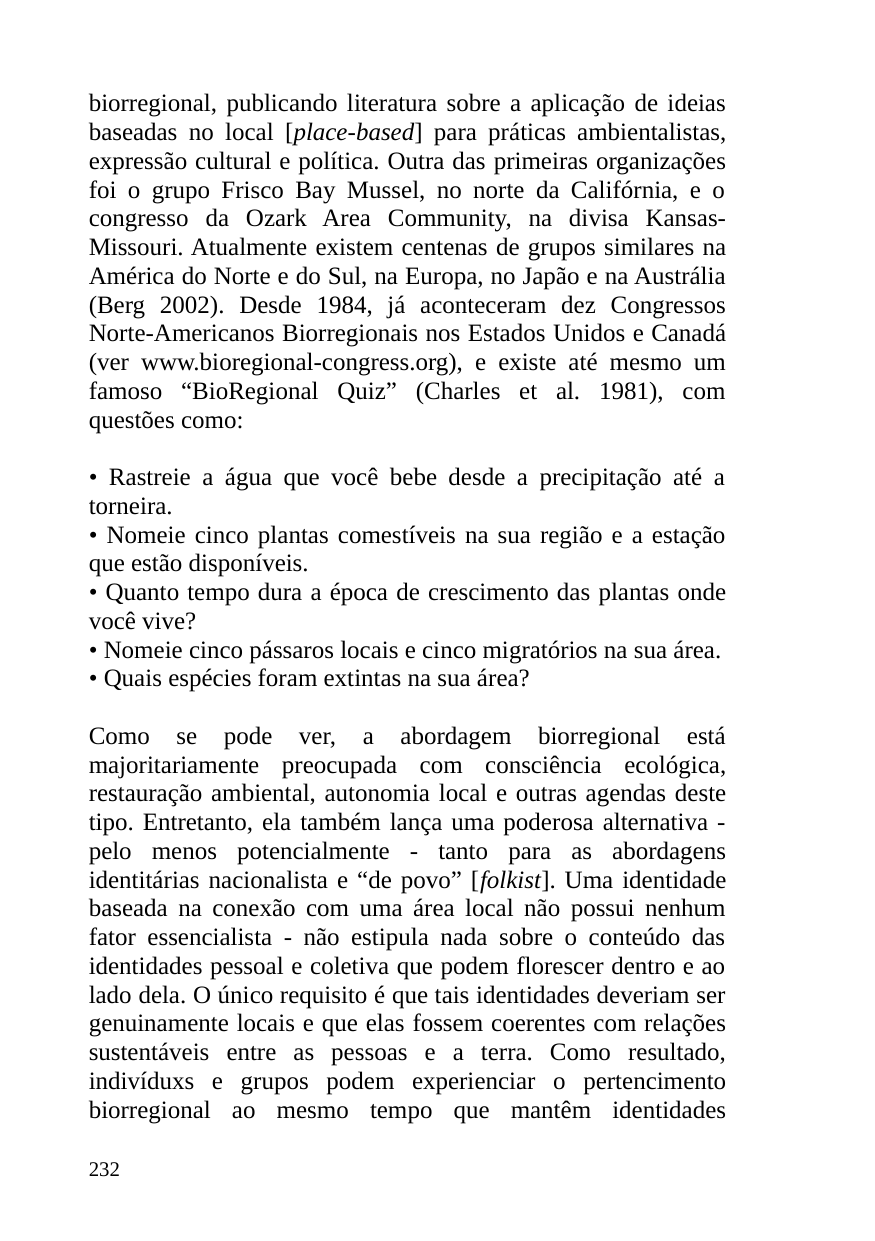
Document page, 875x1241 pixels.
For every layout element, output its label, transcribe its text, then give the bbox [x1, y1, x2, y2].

text • Quanto tempo dura a época de crescimento das plantas onde você vive? [88, 577, 726, 635]
text • Nomeie cinco plantas comestíveis na sua região e a estação que estão disponíveis. [88, 520, 726, 577]
text • Nomeie cinco pássaros locais e cinco migratórios na sua área. [88, 635, 726, 663]
text biorregional, publicando literatura sobre a aplicação de ideias baseadas no local [place-based] para práticas ambientalistas, expressão cultural e política. Outra das primeiras organizações foi o grupo Frisco Bay Mussel, no norte da Califórnia, e o congresso da Ozark Area Community, na divisa Kansas-Missouri. Atualmente existem centenas de grupos similares na América do Norte e do Sul, na Europa, no Japão e na Austrália (Berg 2002). Desde 1984, já aconteceram dez Congressos Norte-Americanos Biorregionais nos Estados Unidos e Canadá (ver www.bioregional-congress.org), e existe até mesmo um famoso “BioRegional Quiz” (Charles et al. 1981), com questões como: [88, 88, 726, 433]
text • Quais espécies foram extintas na sua área? [88, 663, 726, 692]
text Como se pode ver, a abordagem biorregional está majoritariamente preocupada com consciência ecológica, restauração ambiental, autonomia local e outras agendas deste tipo. Entretanto, ela também lança uma poderosa alternativa - pelo menos potencialmente - tanto para as abordagens identitárias nacionalista e “de povo” [folkist]. Uma identidade baseada na conexão com uma área local não possui nenhum fator essencialista - não estipula nada sobre o conteúdo das identidades pessoal e coletiva que podem florescer dentro e ao lado dela. O único requisito é que tais identidades deveriam ser genuinamente locais e que elas fossem coerentes com relações sustentáveis entre as pessoas e a terra. Como resultado, indivíduxs e grupos podem experienciar o pertencimento biorregional ao mesmo tempo que mantêm identidades [88, 721, 726, 1123]
text • Rastreie a água que você bebe desde a precipitação até a torneira. [88, 462, 726, 520]
